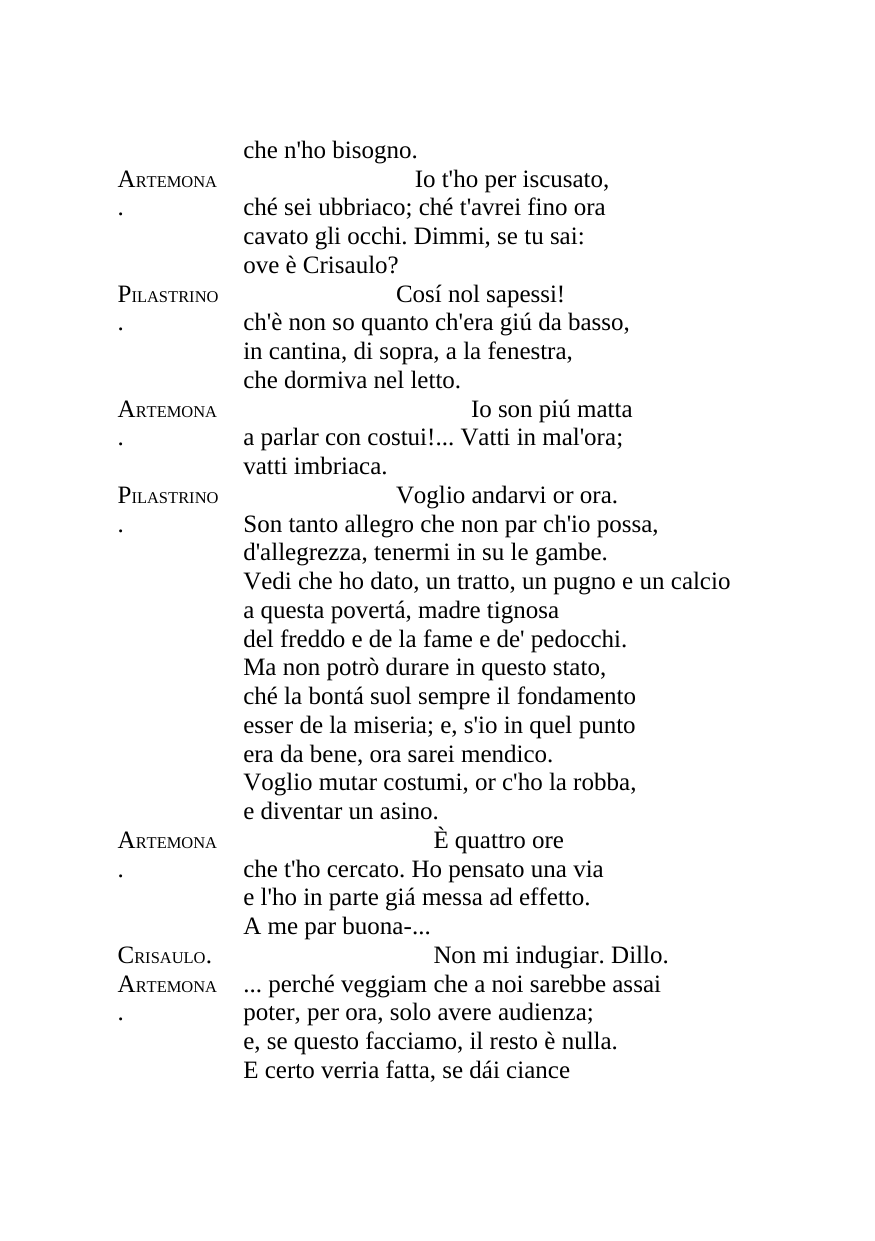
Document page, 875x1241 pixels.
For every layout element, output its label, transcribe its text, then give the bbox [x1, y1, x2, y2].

table_cell Pilastrino. [106, 279, 232, 394]
table_cell Io son piú matta a parlar con costui!... Vatti in mal'ora; vatti imbriaca. [232, 394, 768, 480]
table_cell Non mi indugiar. Dillo. [232, 940, 768, 969]
table_cell Artemona. [106, 825, 232, 940]
table_cell Pilastrino. [106, 480, 232, 825]
table_cell Crisaulo. [106, 940, 232, 969]
table_cell ... perché veggiam che a noi sarebbe assai poter, per ora, solo avere audienza; e, se questo facciamo, il resto è nulla. E certo verria fatta, se dái ciance [232, 969, 768, 1084]
table_cell [106, 135, 232, 164]
table_cell Artemona. [106, 394, 232, 480]
table_cell Voglio andarvi or ora. Son tanto allegro che non par ch'io possa, d'allegrezza, tenermi in su le gambe. Vedi che ho dato, un tratto, un pugno e un calcio a questa povertá, madre tignosa del freddo e de la fame e de' pedocchi. Ma non potrò durare in questo stato, ché la bontá suol sempre il fondamento esser de la miseria; e, s'io in quel punto era da bene, ora sarei mendico. Voglio mutar costumi, or c'ho la robba, e diventar un asino. [232, 480, 768, 825]
table_cell È quattro ore che t'ho cercato. Ho pensato una via e l'ho in parte giá messa ad effetto. A me par buona-... [232, 825, 768, 940]
table_cell Io t'ho per iscusato, ché sei ubbriaco; ché t'avrei fino ora cavato gli occhi. Dimmi, se tu sai: ove è Crisaulo? [232, 164, 768, 279]
table_cell che n'ho bisogno. [232, 135, 768, 164]
table_cell Artemona. [106, 969, 232, 1084]
table_cell Cosí nol sapessi! ch'è non so quanto ch'era giú da basso, in cantina, di sopra, a la fenestra, che dormiva nel letto. [232, 279, 768, 394]
table_cell Artemona. [106, 164, 232, 279]
